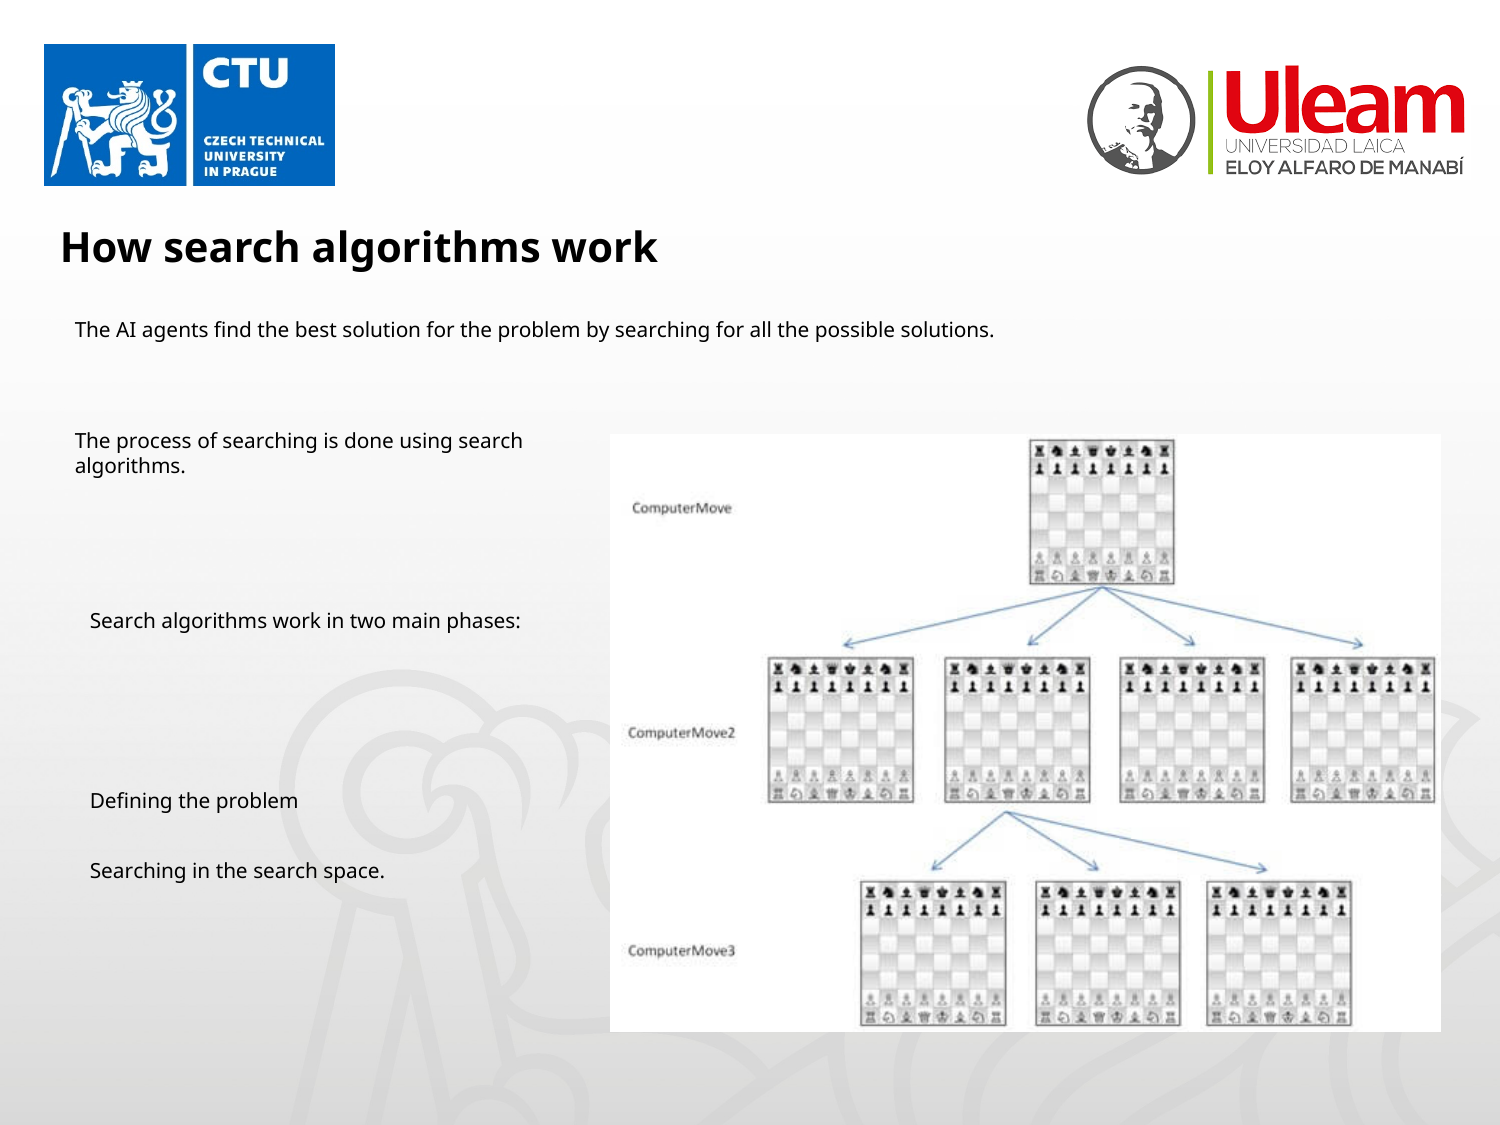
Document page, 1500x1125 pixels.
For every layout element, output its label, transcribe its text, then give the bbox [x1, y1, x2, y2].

picture [0, 0, 1500, 1125]
text_box The AI agents find the best solution for the problem by searching for all the possible solutions. [60, 309, 1381, 405]
text_box Search algorithms work in two main phases: [75, 600, 610, 691]
text_box The process of searching is done using search algorithms. [60, 420, 586, 501]
title How search algorithms work [45, 212, 1006, 328]
text_box Defining the problem Searching in the search space. [75, 780, 541, 920]
